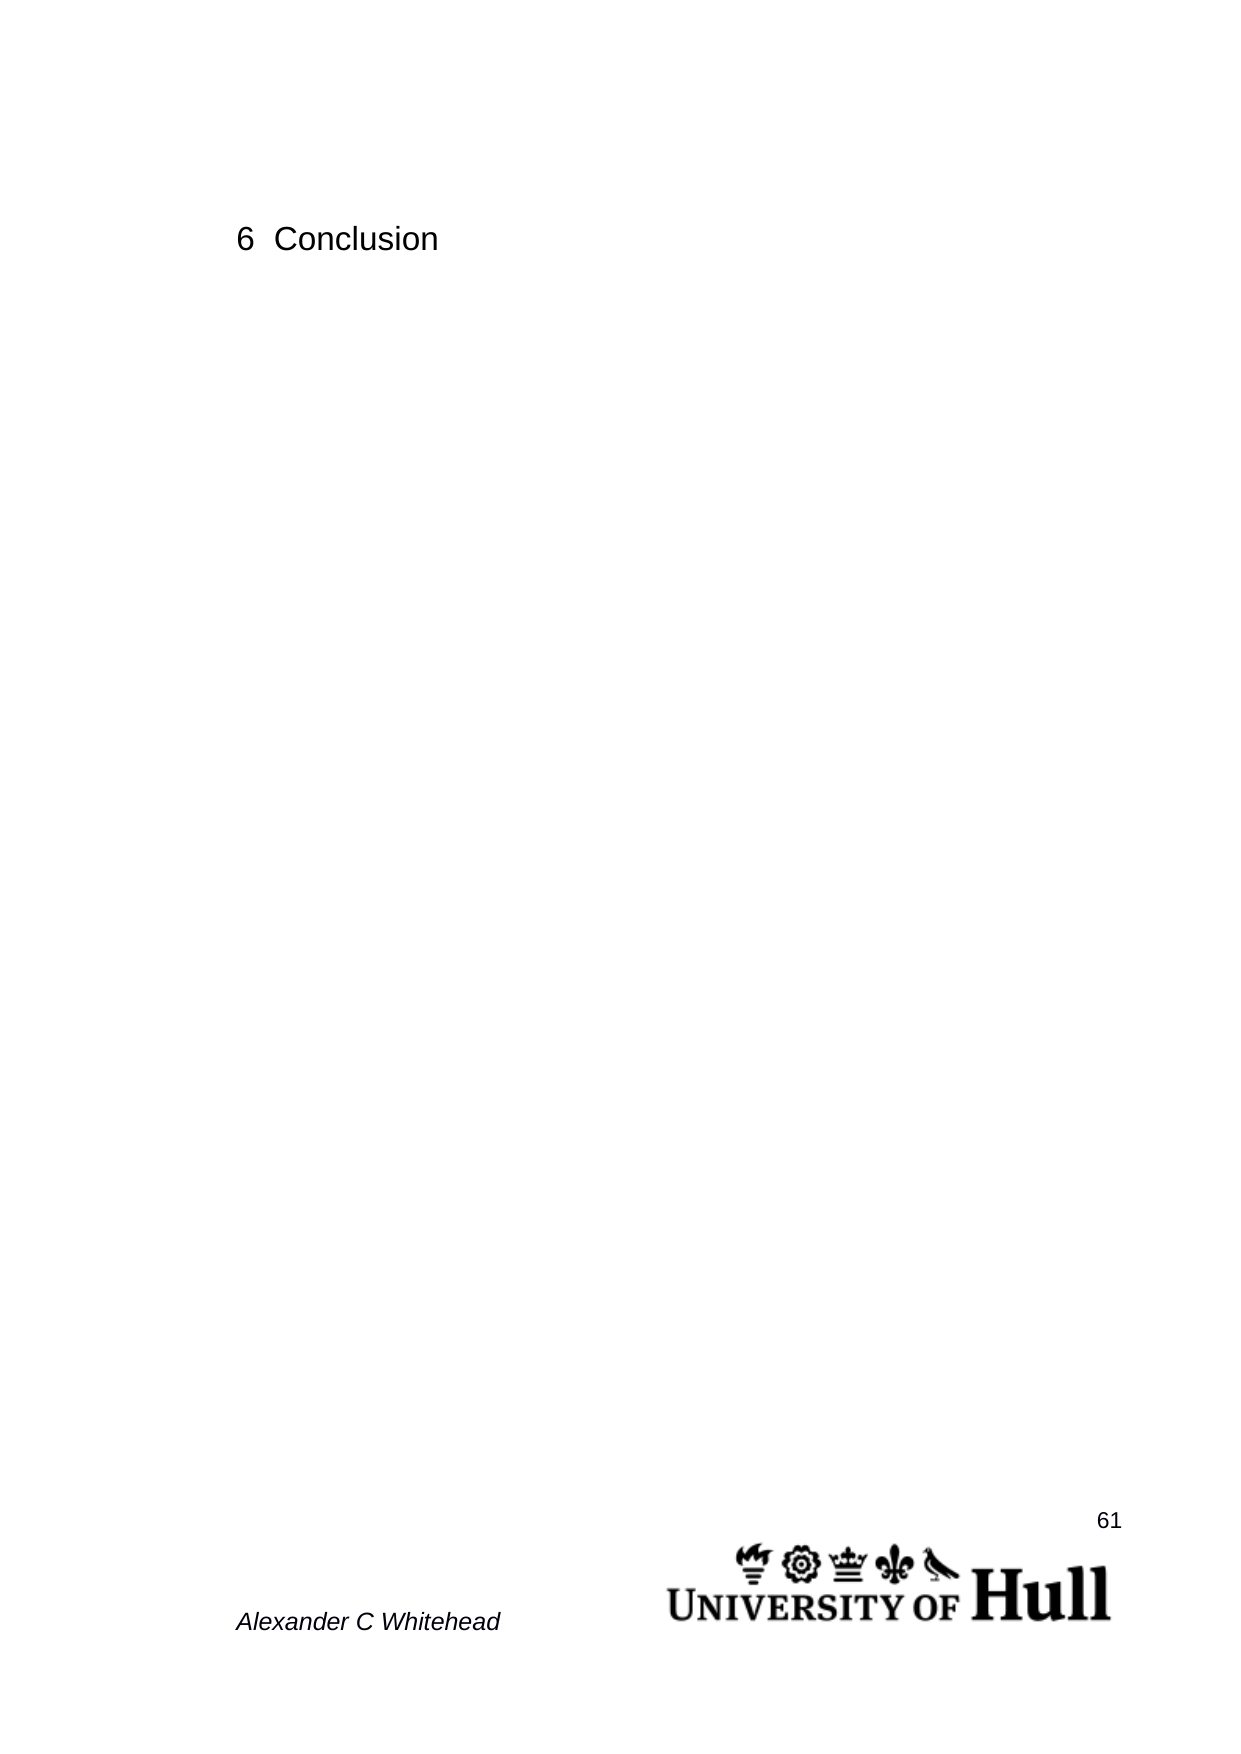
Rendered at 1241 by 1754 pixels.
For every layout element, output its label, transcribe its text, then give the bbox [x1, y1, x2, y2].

subtitle Conclusion [236, 219, 1122, 258]
picture [660, 1533, 1120, 1631]
